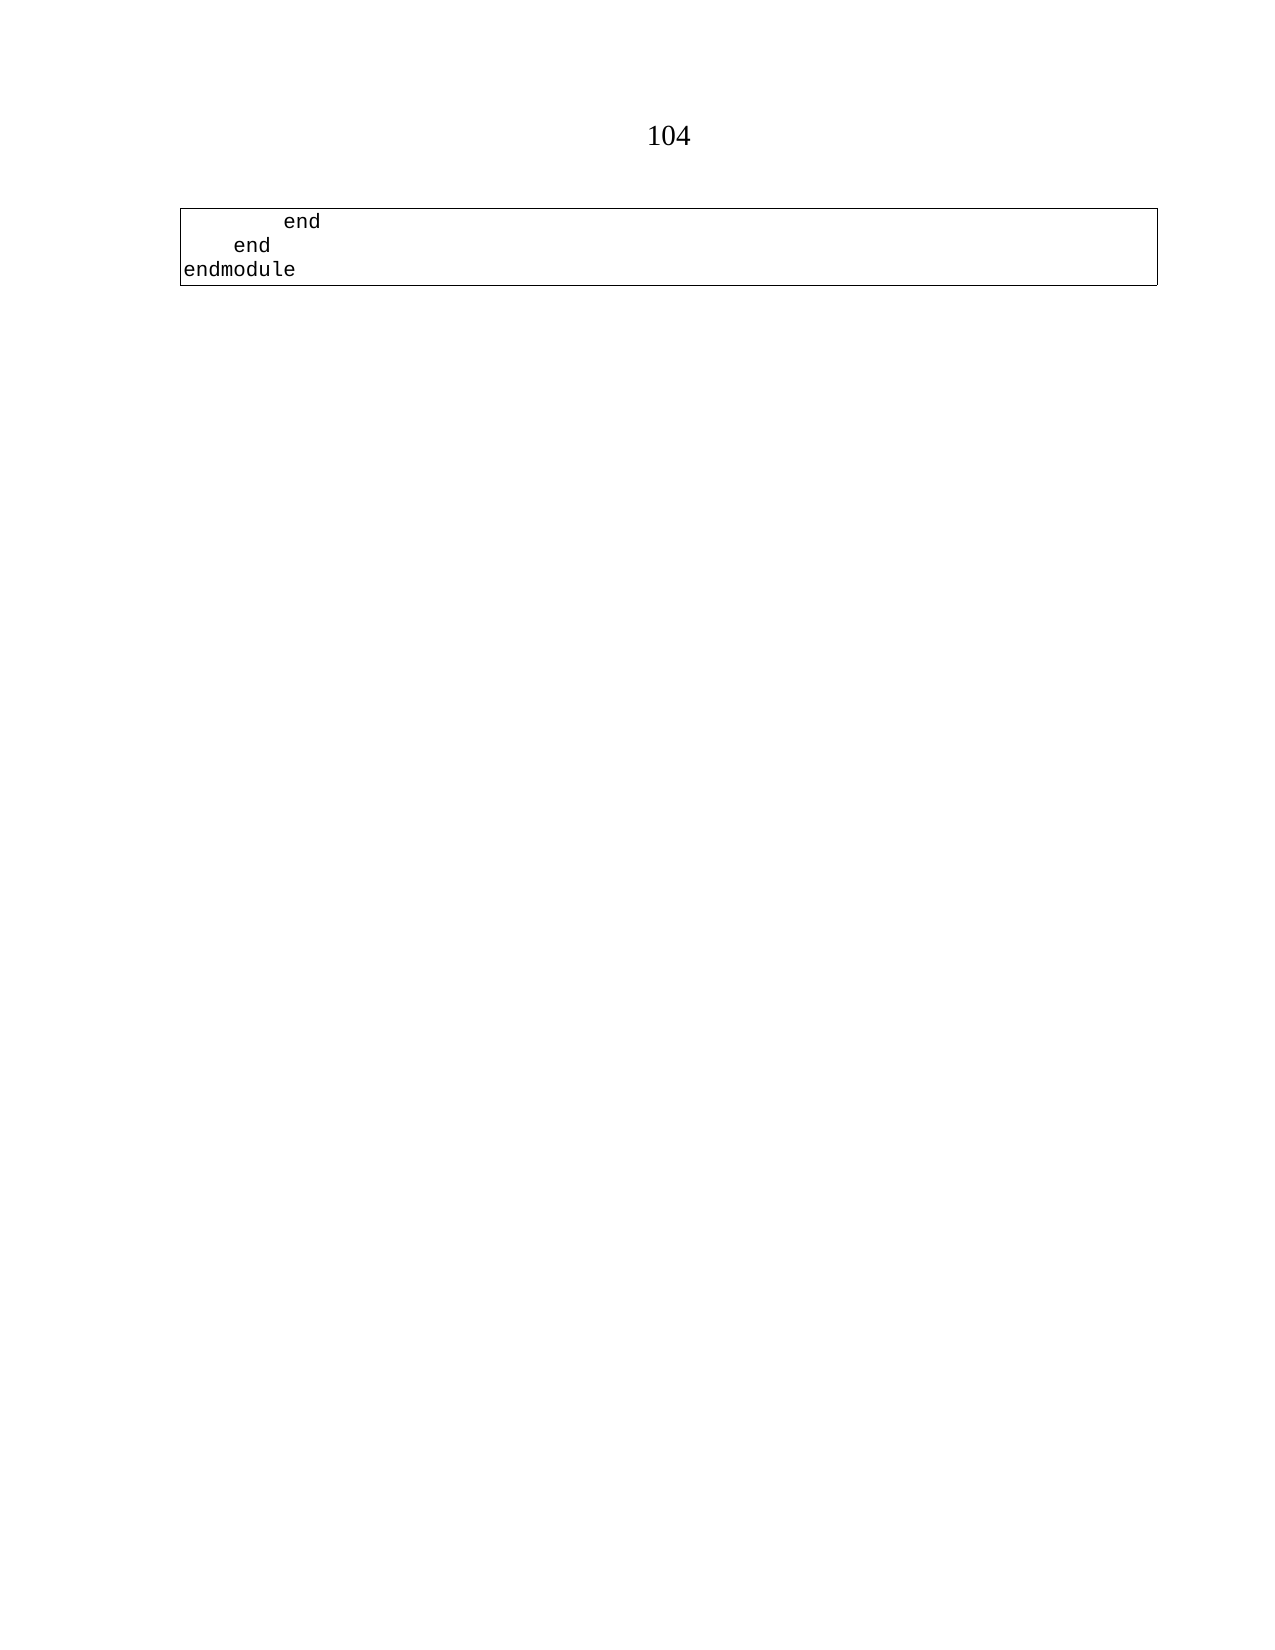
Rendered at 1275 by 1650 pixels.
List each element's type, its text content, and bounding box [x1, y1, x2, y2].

text end [181, 209, 1157, 232]
text end [181, 232, 1157, 255]
text endmodule [181, 255, 1157, 285]
